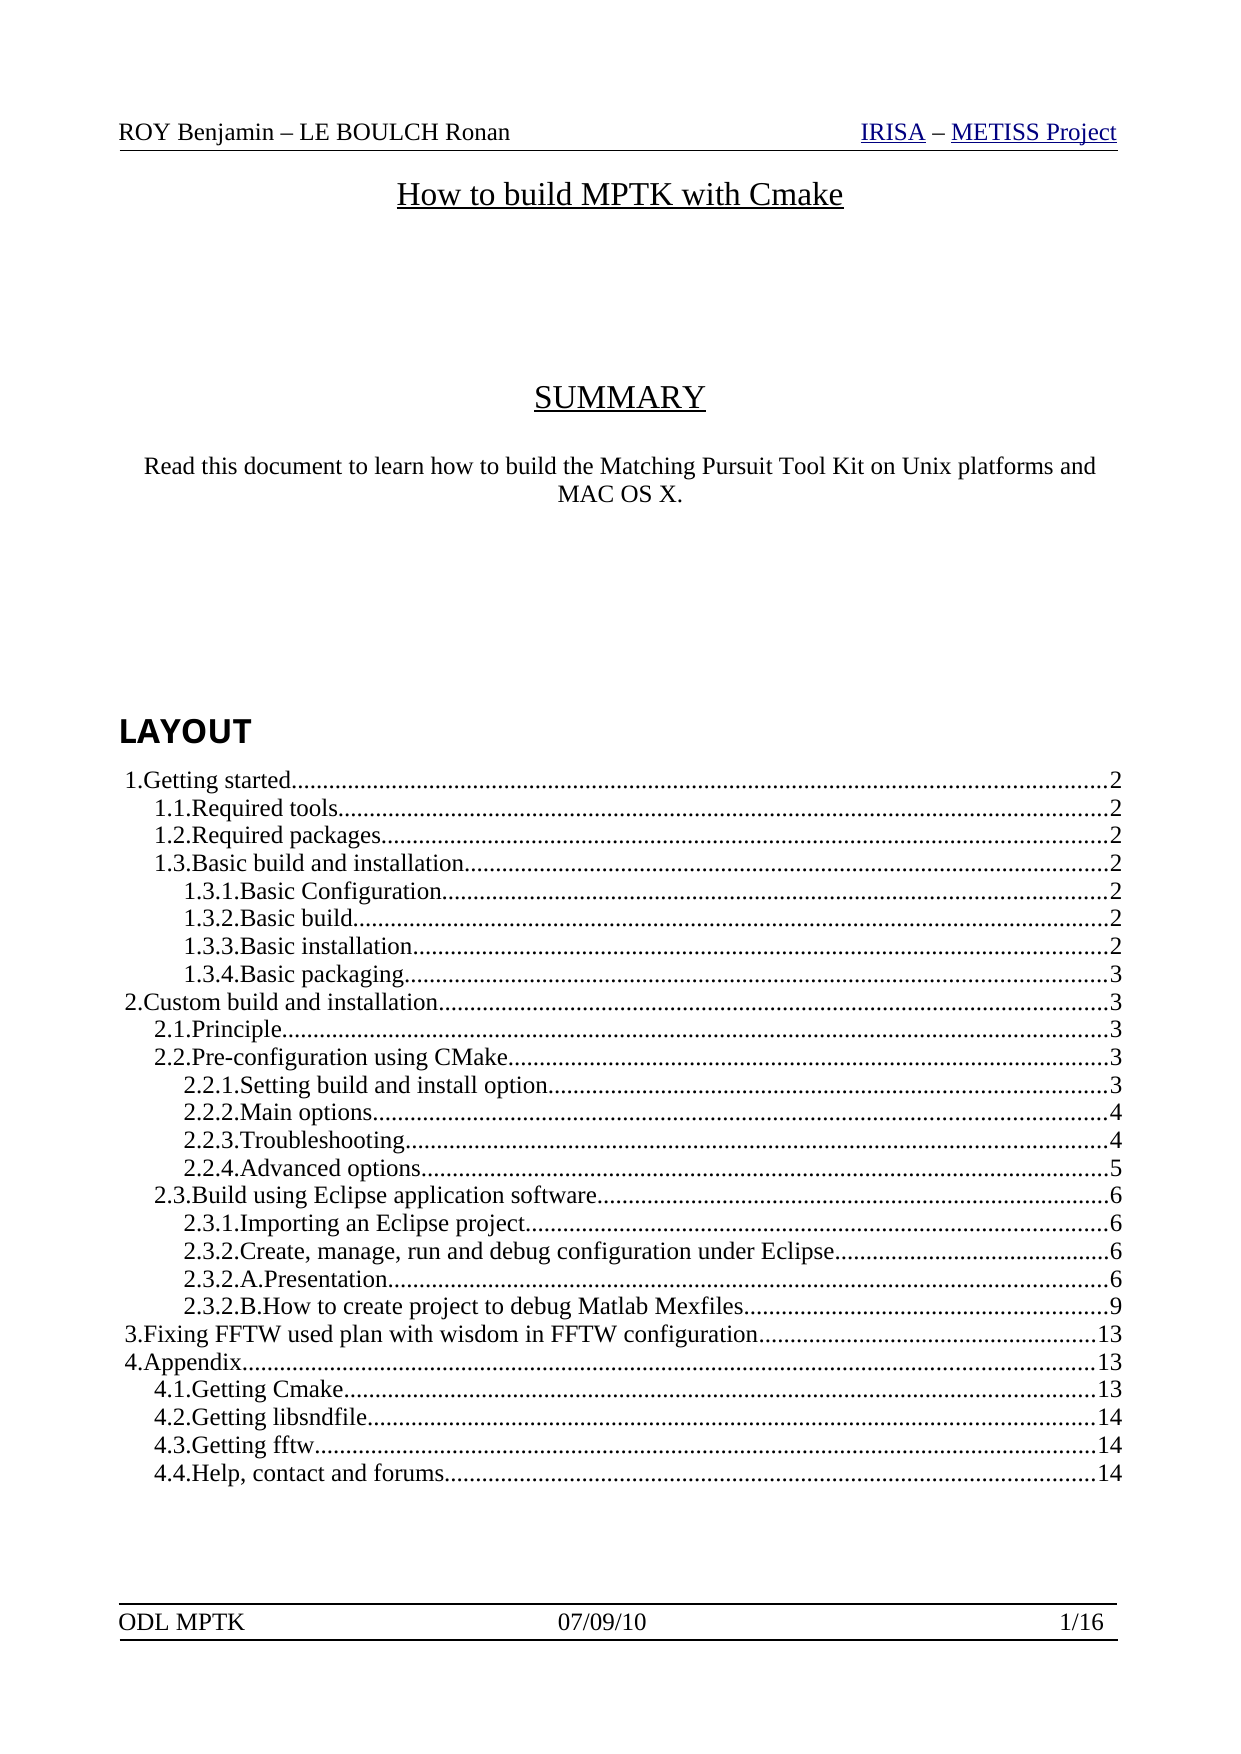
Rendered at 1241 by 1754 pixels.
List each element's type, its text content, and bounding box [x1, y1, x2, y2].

text SUMMARY [118, 378, 1122, 415]
text 2.3.2.A.Presentation 6 [177, 1265, 1122, 1292]
text 1.3.3.Basic installation 2 [177, 932, 1122, 960]
text 1.3.Basic build and installation 2 [148, 849, 1122, 877]
text 4.4.Help, contact and forums 14 [148, 1459, 1122, 1486]
text 2.2.3.Troubleshooting 4 [177, 1126, 1122, 1154]
text 4.2.Getting libsndfile 14 [148, 1403, 1122, 1431]
text 1.Getting started 2 [118, 766, 1122, 794]
subtitle LAYOUT [118, 708, 1122, 753]
text 2.3.Build using Eclipse application software 6 [148, 1182, 1122, 1209]
text 2.1.Principle 3 [148, 1015, 1122, 1043]
text 1.3.2.Basic build 2 [177, 904, 1122, 932]
text How to build MPTK with Cmake [118, 175, 1122, 212]
text 4.3.Getting fftw 14 [148, 1431, 1122, 1459]
text Read this document to learn how to build the Matching Pursuit Tool Kit on Unix platforms and MAC OS X. [118, 452, 1122, 508]
text 2.2.2.Main options 4 [177, 1098, 1122, 1126]
text 1.3.1.Basic Configuration 2 [177, 877, 1122, 904]
text 4.Appendix 13 [118, 1348, 1122, 1376]
text 2.Custom build and installation 3 [118, 988, 1122, 1015]
text 3.Fixing FFTW used plan with wisdom in FFTW configuration 13 [118, 1320, 1122, 1348]
text 4.1.Getting Cmake 13 [148, 1376, 1122, 1403]
text 1.2.Required packages 2 [148, 821, 1122, 849]
text 2.2.1.Setting build and install option 3 [177, 1071, 1122, 1098]
text 1.1.Required tools 2 [148, 794, 1122, 821]
text 2.3.1.Importing an Eclipse project 6 [177, 1209, 1122, 1237]
text 2.3.2.Create, manage, run and debug configuration under Eclipse 6 [177, 1237, 1122, 1265]
text 2.3.2.B.How to create project to debug Matlab Mexfiles 9 [177, 1292, 1122, 1320]
text 1.3.4.Basic packaging 3 [177, 960, 1122, 988]
text 2.2.4.Advanced options 5 [177, 1154, 1122, 1182]
text 2.2.Pre-configuration using CMake 3 [148, 1043, 1122, 1071]
